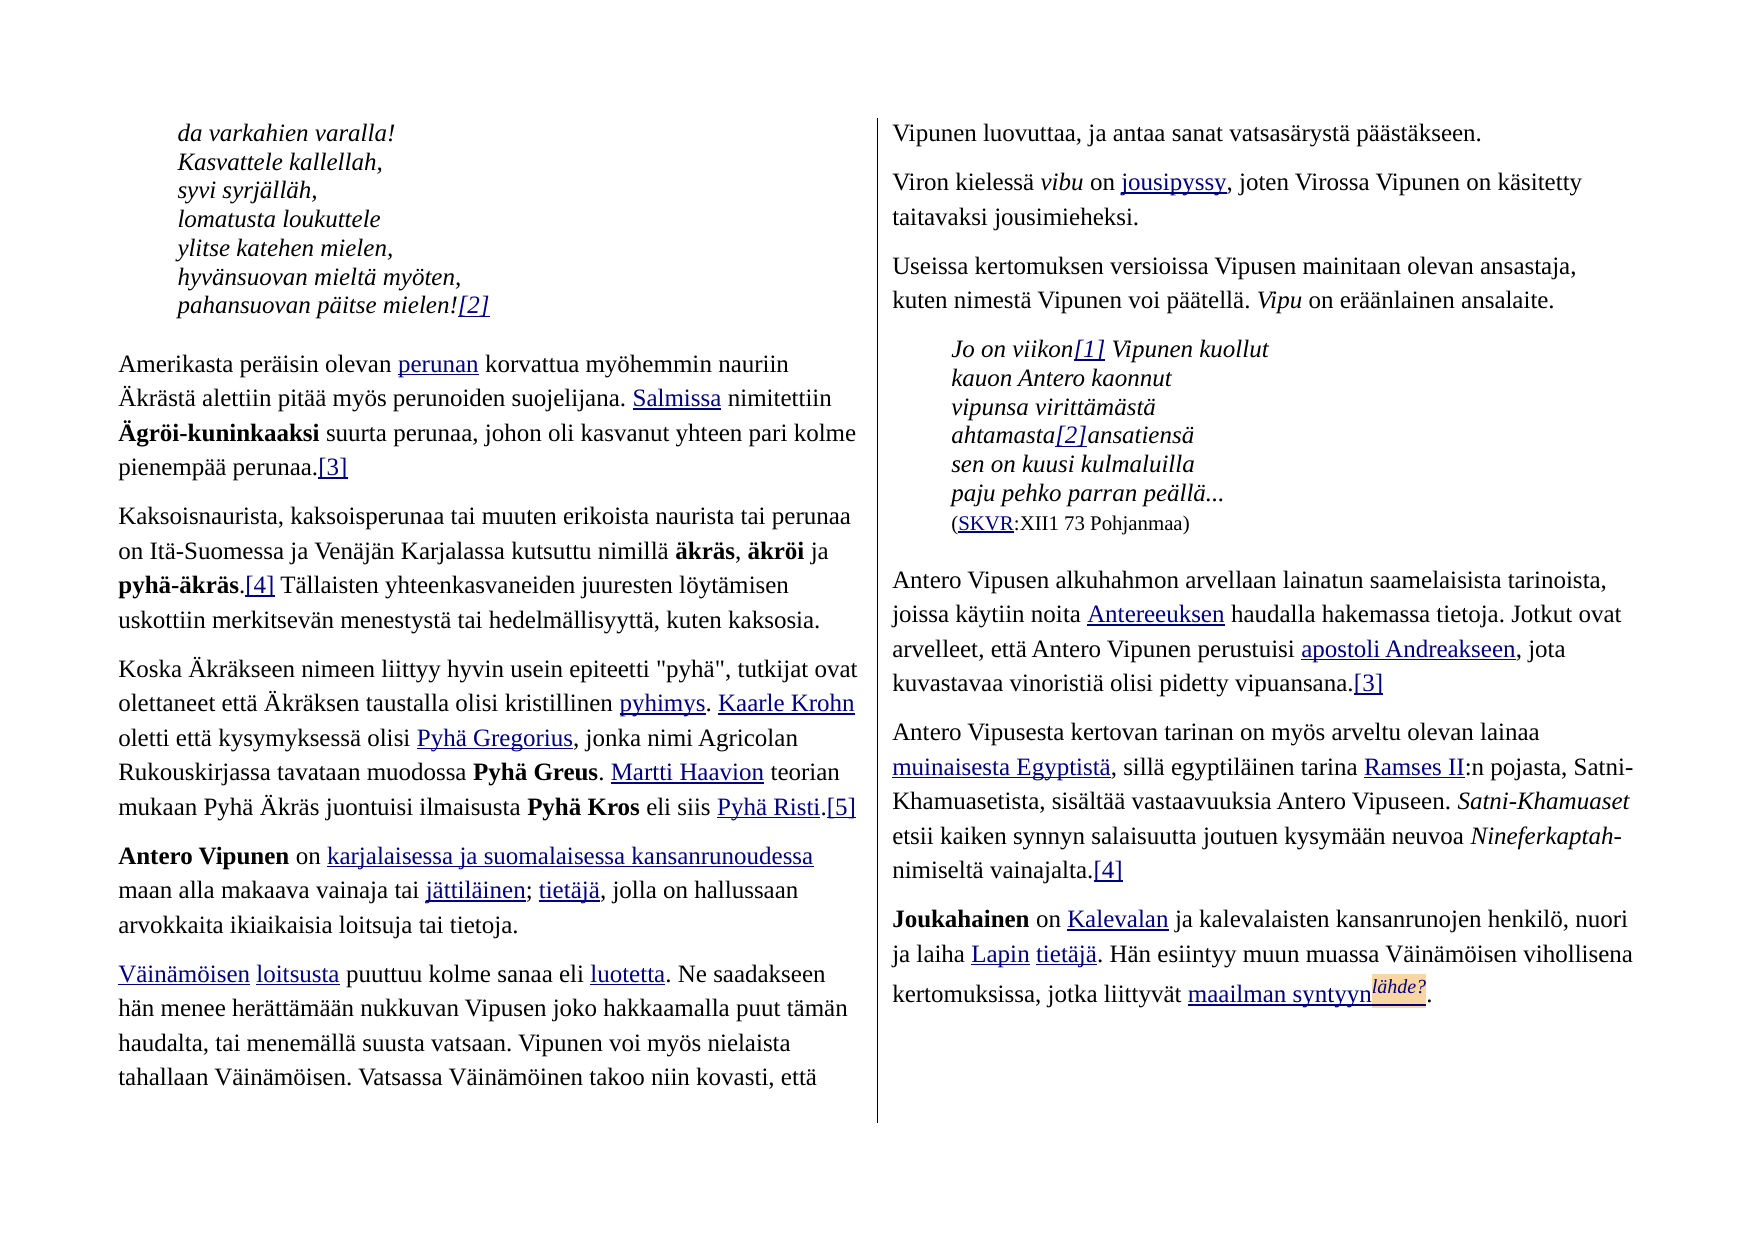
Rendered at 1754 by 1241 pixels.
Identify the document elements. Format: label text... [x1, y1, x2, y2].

list Jo on viikon[1] Vipunen kuollut [951, 334, 1636, 363]
list hyvänsuovan mieltä myöten, [177, 262, 862, 291]
text Vipunen luovuttaa, ja antaa sanat vatsasärystä päästäkseen. [892, 118, 1636, 147]
text Antero Vipusesta kertovan tarinan on myös arveltu olevan lainaa muinaisesta Egyptistä, sillä egyptiläinen tarina Ramses II:n pojasta, Satni-Khamuasetista, sisältää vastaavuuksia Antero Vipuseen. Satni-Khamuaset etsii kaiken synnyn salaisuutta joutuen kysymään neuvoa Nineferkaptah-nimiseltä vainajalta.[4] [892, 717, 1636, 884]
text Viron kielessä vibu on jousipyssy, joten Virossa Vipunen on käsitetty taitavaksi jousimieheksi. [892, 167, 1636, 230]
text Joukahainen on Kalevalan ja kalevalaisten kansanrunojen henkilö, nuori ja laiha Lapin tietäjä. Hän esiintyy muun muassa Väinämöisen vihollisena kertomuksissa, jotka liittyvät maailman syntyynlähde?. [892, 904, 1636, 1008]
list ahtamasta[2]ansatiensä [951, 421, 1636, 449]
list vipunsa virittämästä [951, 392, 1636, 421]
text Antero Vipunen on karjalaisessa ja suomalaisessa kansanrunoudessa maan alla makaava vainaja tai jättiläinen; tietäjä, jolla on hallussaan arvokkaita ikiaikaisia loitsuja tai tietoja. [118, 841, 862, 938]
text Väinämöisen loitsusta puuttuu kolme sanaa eli luotetta. Ne saadakseen hän menee herättämään nukkuvan Vipusen joko hakkaamalla puut tämän haudalta, tai menemällä suusta vatsaan. Vipunen voi myös nielaista tahallaan Väinämöisen. Vatsassa Väinämöinen takoo niin kovasti, että [118, 959, 862, 1091]
list Kasvattele kallellah, [177, 147, 862, 176]
list paju pehko parran peällä... [951, 478, 1636, 507]
text Koska Äkräkseen nimeen liittyy hyvin usein epiteetti "pyhä", tutkijat ovat olettaneet että Äkräksen taustalla olisi kristillinen pyhimys. Kaarle Krohn oletti että kysymyksessä olisi Pyhä Gregorius, jonka nimi Agricolan Rukouskirjassa tavataan muodossa Pyhä Greus. Martti Haavion teorian mukaan Pyhä Äkräs juontuisi ilmaisusta Pyhä Kros eli siis Pyhä Risti.[5] [118, 654, 862, 821]
text Useissa kertomuksen versioissa Vipusen mainitaan olevan ansastaja, kuten nimestä Vipunen voi päätellä. Vipu on eräänlainen ansalaite. [892, 251, 1636, 314]
text Amerikasta peräisin olevan perunan korvattua myöhemmin nauriin Äkrästä alettiin pitää myös perunoiden suojelijana. Salmissa nimitettiin Ägröi-kuninkaaksi suurta perunaa, johon oli kasvanut yhteen pari kolme pienempää perunaa.[3] [118, 349, 862, 481]
list kauon Antero kaonnut [951, 363, 1636, 392]
list lomatusta loukuttele [177, 204, 862, 233]
list pahansuovan päitse mielen![2] [177, 291, 862, 319]
list da varkahien varalla! [177, 118, 862, 147]
list sen on kuusi kulmaluilla [951, 449, 1636, 478]
text Antero Vipusen alkuhahmon arvellaan lainatun saamelaisista tarinoista, joissa käytiin noita Antereeuksen haudalla hakemassa tietoja. Jotkut ovat arvelleet, että Antero Vipunen perustuisi apostoli Andreakseen, jota kuvastavaa vinoristiä olisi pidetty vipuansana.[3] [892, 565, 1636, 697]
list (SKVR:XII1 73 Pohjanmaa) [951, 507, 1636, 536]
list syvi syrjälläh, [177, 176, 862, 204]
text Kaksoisnaurista, kaksoisperunaa tai muuten erikoista naurista tai perunaa on Itä-Suomessa ja Venäjän Karjalassa kutsuttu nimillä äkräs, äkröi ja pyhä-äkräs.[4] Tällaisten yhteenkasvaneiden juuresten löytämisen uskottiin merkitsevän menestystä tai hedelmällisyyttä, kuten kaksosia. [118, 501, 862, 633]
list ylitse katehen mielen, [177, 233, 862, 262]
